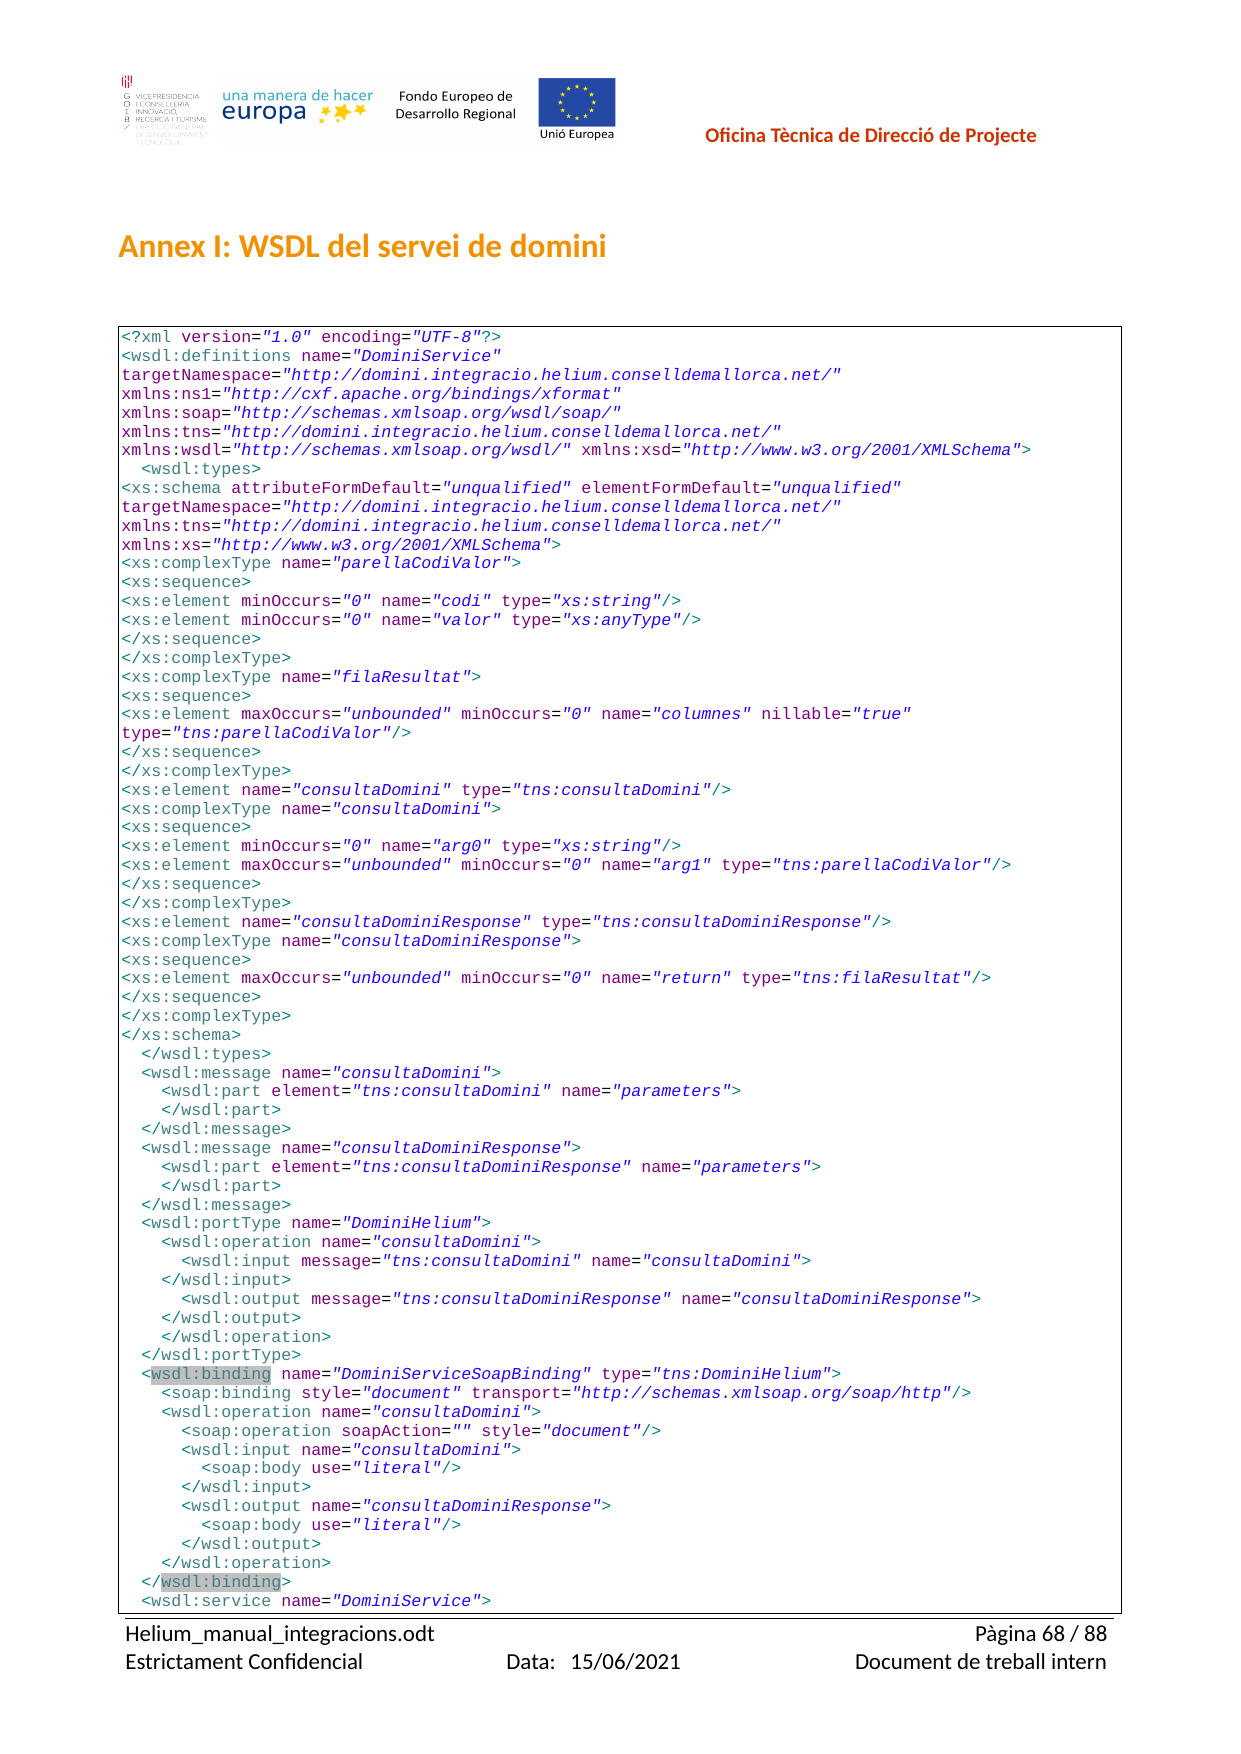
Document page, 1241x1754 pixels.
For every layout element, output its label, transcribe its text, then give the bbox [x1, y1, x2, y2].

text <?xml version="1.0" encoding="UTF-8"?> [119, 327, 1121, 344]
text </wsdl:part> [119, 1099, 1121, 1118]
text <soap:binding style="document" transport="http://schemas.xmlsoap.org/soap/http"/> [119, 1382, 1121, 1400]
text <xs:element maxOccurs="unbounded" minOccurs="0" name="columnes" nillable="true" type="tns:parellaCodiValor"/> [119, 703, 1121, 741]
text <xs:sequence> [119, 948, 1121, 967]
text <xs:element maxOccurs="unbounded" minOccurs="0" name="return" type="tns:filaResultat"/> [119, 967, 1121, 986]
text <xs:sequence> [119, 684, 1121, 703]
text <wsdl:input name="consultaDomini"> [119, 1438, 1121, 1457]
text <wsdl:message name="consultaDomini"> [119, 1061, 1121, 1080]
text <soap:body use="literal"/> [119, 1457, 1121, 1476]
text <xs:sequence> [119, 571, 1121, 590]
text <wsdl:portType name="DominiHelium"> [119, 1212, 1121, 1231]
text <wsdl:output name="consultaDominiResponse"> [119, 1495, 1121, 1513]
text <xs:complexType name="filaResultat"> [119, 665, 1121, 684]
text <wsdl:operation name="consultaDomini"> [119, 1231, 1121, 1249]
text </xs:schema> [119, 1023, 1121, 1042]
text <wsdl:part element="tns:consultaDominiResponse" name="parameters"> [119, 1155, 1121, 1174]
text <xs:complexType name="parellaCodiValor"> [119, 552, 1121, 571]
text </wsdl:message> [119, 1193, 1121, 1212]
subtitle Annex I: WSDL del servei de domini [118, 225, 1122, 266]
text <wsdl:part element="tns:consultaDomini" name="parameters"> [119, 1080, 1121, 1099]
picture [118, 73, 213, 147]
text <wsdl:service name="DominiService"> [119, 1589, 1121, 1613]
text <xs:complexType name="consultaDominiResponse"> [119, 929, 1121, 948]
text </wsdl:operation> [119, 1325, 1121, 1344]
text </wsdl:message> [119, 1118, 1121, 1136]
text <xs:complexType name="consultaDomini"> [119, 797, 1121, 816]
text <soap:body use="literal"/> [119, 1513, 1121, 1532]
text </xs:sequence> [119, 986, 1121, 1004]
text </xs:complexType> [119, 891, 1121, 910]
text <soap:operation soapAction="" style="document"/> [119, 1419, 1121, 1438]
text </wsdl:input> [119, 1476, 1121, 1495]
text </wsdl:operation> [119, 1551, 1121, 1570]
text </xs:sequence> [119, 872, 1121, 891]
text <xs:element minOccurs="0" name="arg0" type="xs:string"/> [119, 835, 1121, 854]
text </wsdl:types> [119, 1042, 1121, 1061]
text <xs:sequence> [119, 816, 1121, 835]
text </wsdl:part> [119, 1174, 1121, 1193]
text </xs:complexType> [119, 759, 1121, 778]
text <wsdl:binding name="DominiServiceSoapBinding" type="tns:DominiHelium"> [119, 1363, 1121, 1382]
text <wsdl:message name="consultaDominiResponse"> [119, 1136, 1121, 1155]
text <wsdl:definitions name="DominiService" targetNamespace="http://domini.integracio.helium.conselldemallorca.net/" xmlns:ns1="http://cxf.apache.org/bindings/xformat" xmlns:soap="http://schemas.xmlsoap.org/wsdl/soap/" xmlns:tns="http://domini.integracio.helium.conselldemallorca.net/" xmlns:wsdl="http://schemas.xmlsoap.org/wsdl/" xmlns:xsd="http://www.w3.org/2001/XMLSchema"> [119, 344, 1121, 458]
text <xs:element minOccurs="0" name="valor" type="xs:anyType"/> [119, 608, 1121, 627]
text </xs:sequence> [119, 627, 1121, 646]
text </xs:complexType> [119, 1004, 1121, 1023]
text <xs:element maxOccurs="unbounded" minOccurs="0" name="arg1" type="tns:parellaCodiValor"/> [119, 854, 1121, 872]
text <xs:schema attributeFormDefault="unqualified" elementFormDefault="unqualified" targetNamespace="http://domini.integracio.helium.conselldemallorca.net/" xmlns:tns="http://domini.integracio.helium.conselldemallorca.net/" xmlns:xs="http://www.w3.org/2001/XMLSchema"> [119, 477, 1121, 552]
text <xs:element name="consultaDominiResponse" type="tns:consultaDominiResponse"/> [119, 910, 1121, 929]
text <wsdl:operation name="consultaDomini"> [119, 1400, 1121, 1419]
text <xs:element minOccurs="0" name="codi" type="xs:string"/> [119, 590, 1121, 608]
picture [219, 73, 621, 147]
text </wsdl:output> [119, 1532, 1121, 1551]
text </wsdl:binding> [119, 1570, 1121, 1589]
text </xs:complexType> [119, 646, 1121, 665]
text <wsdl:input message="tns:consultaDomini" name="consultaDomini"> [119, 1249, 1121, 1268]
text <wsdl:output message="tns:consultaDominiResponse" name="consultaDominiResponse"> [119, 1287, 1121, 1306]
text <wsdl:types> [119, 458, 1121, 477]
text <xs:element name="consultaDomini" type="tns:consultaDomini"/> [119, 778, 1121, 797]
text </xs:sequence> [119, 741, 1121, 759]
text </wsdl:output> [119, 1306, 1121, 1325]
text </wsdl:portType> [119, 1344, 1121, 1363]
text </wsdl:input> [119, 1268, 1121, 1287]
